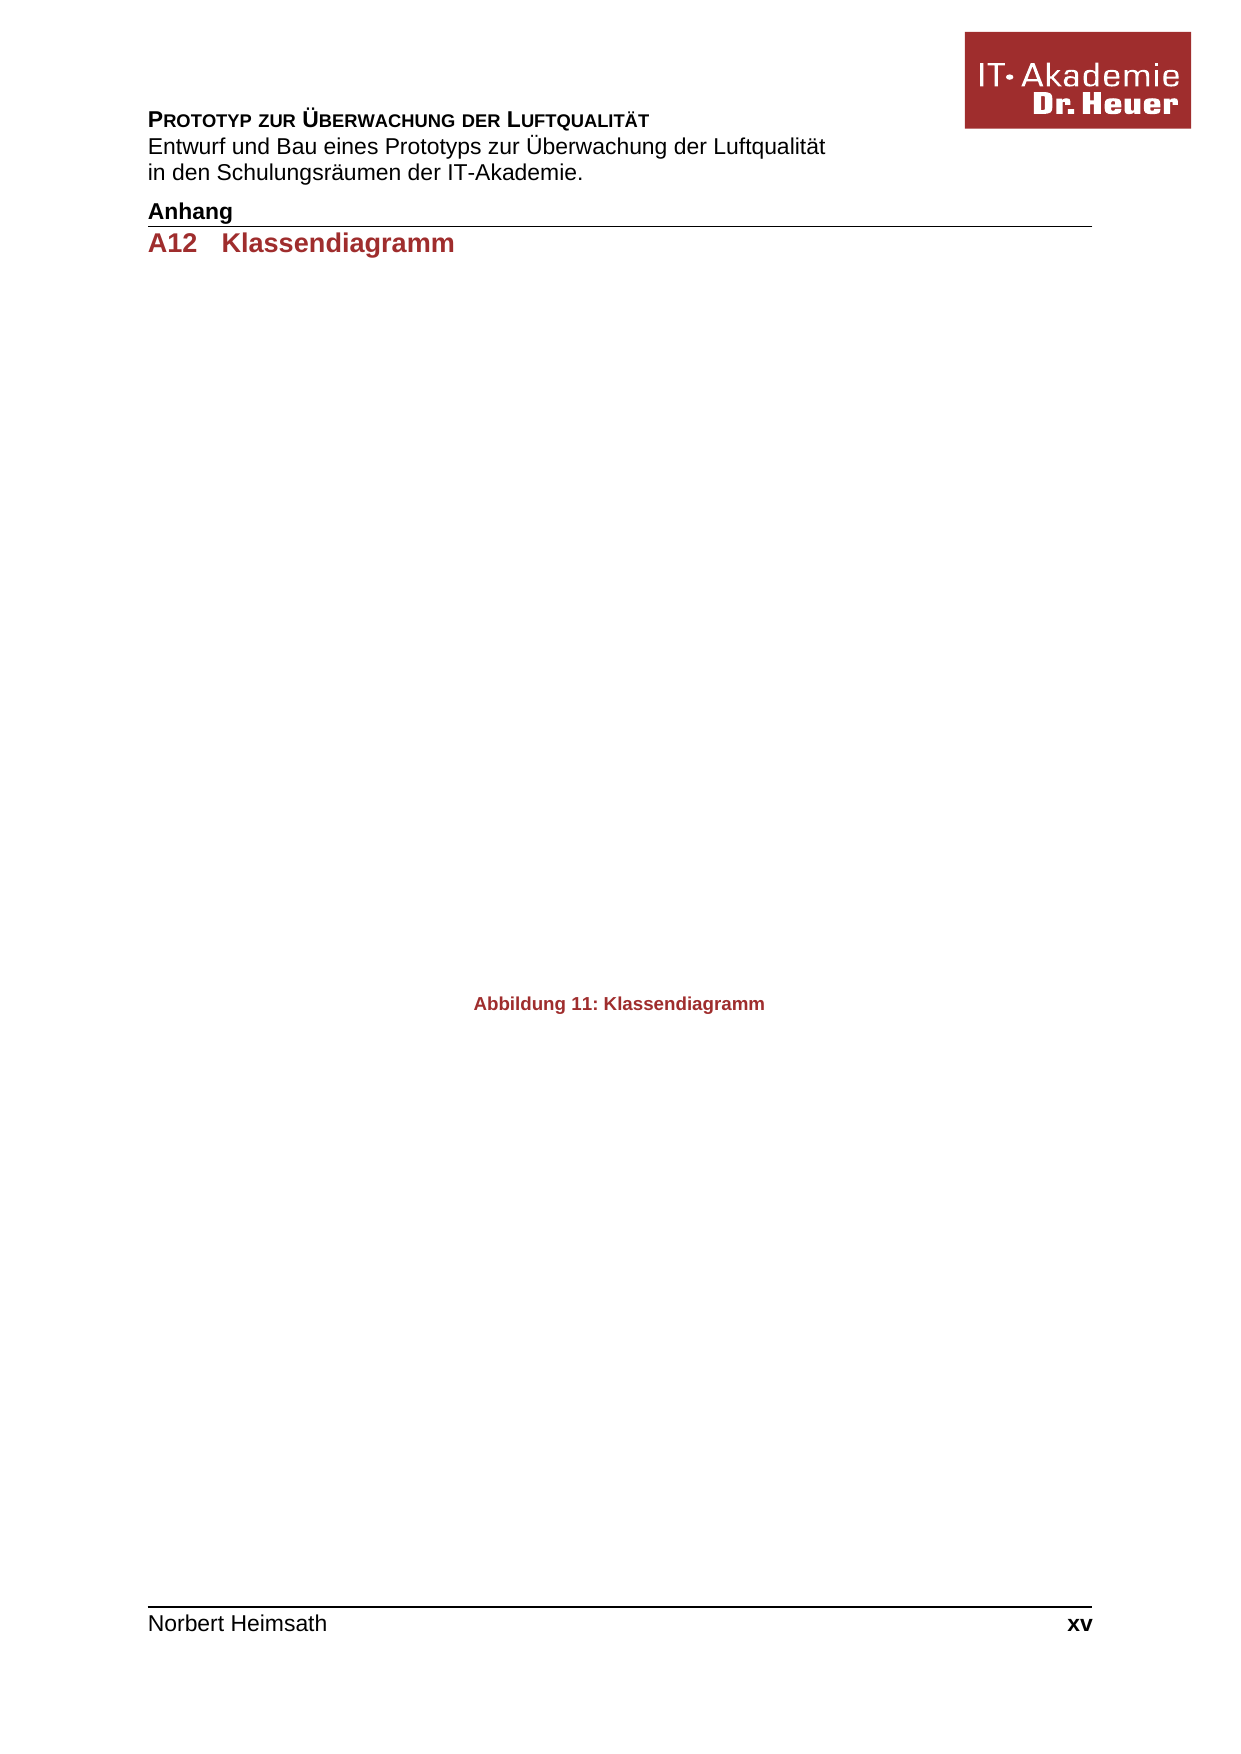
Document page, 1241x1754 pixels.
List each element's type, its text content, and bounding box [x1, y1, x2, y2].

text Abbildung 11: Klassendiagramm [148, 265, 1091, 1014]
subtitle Klassendiagramm [148, 227, 1092, 259]
